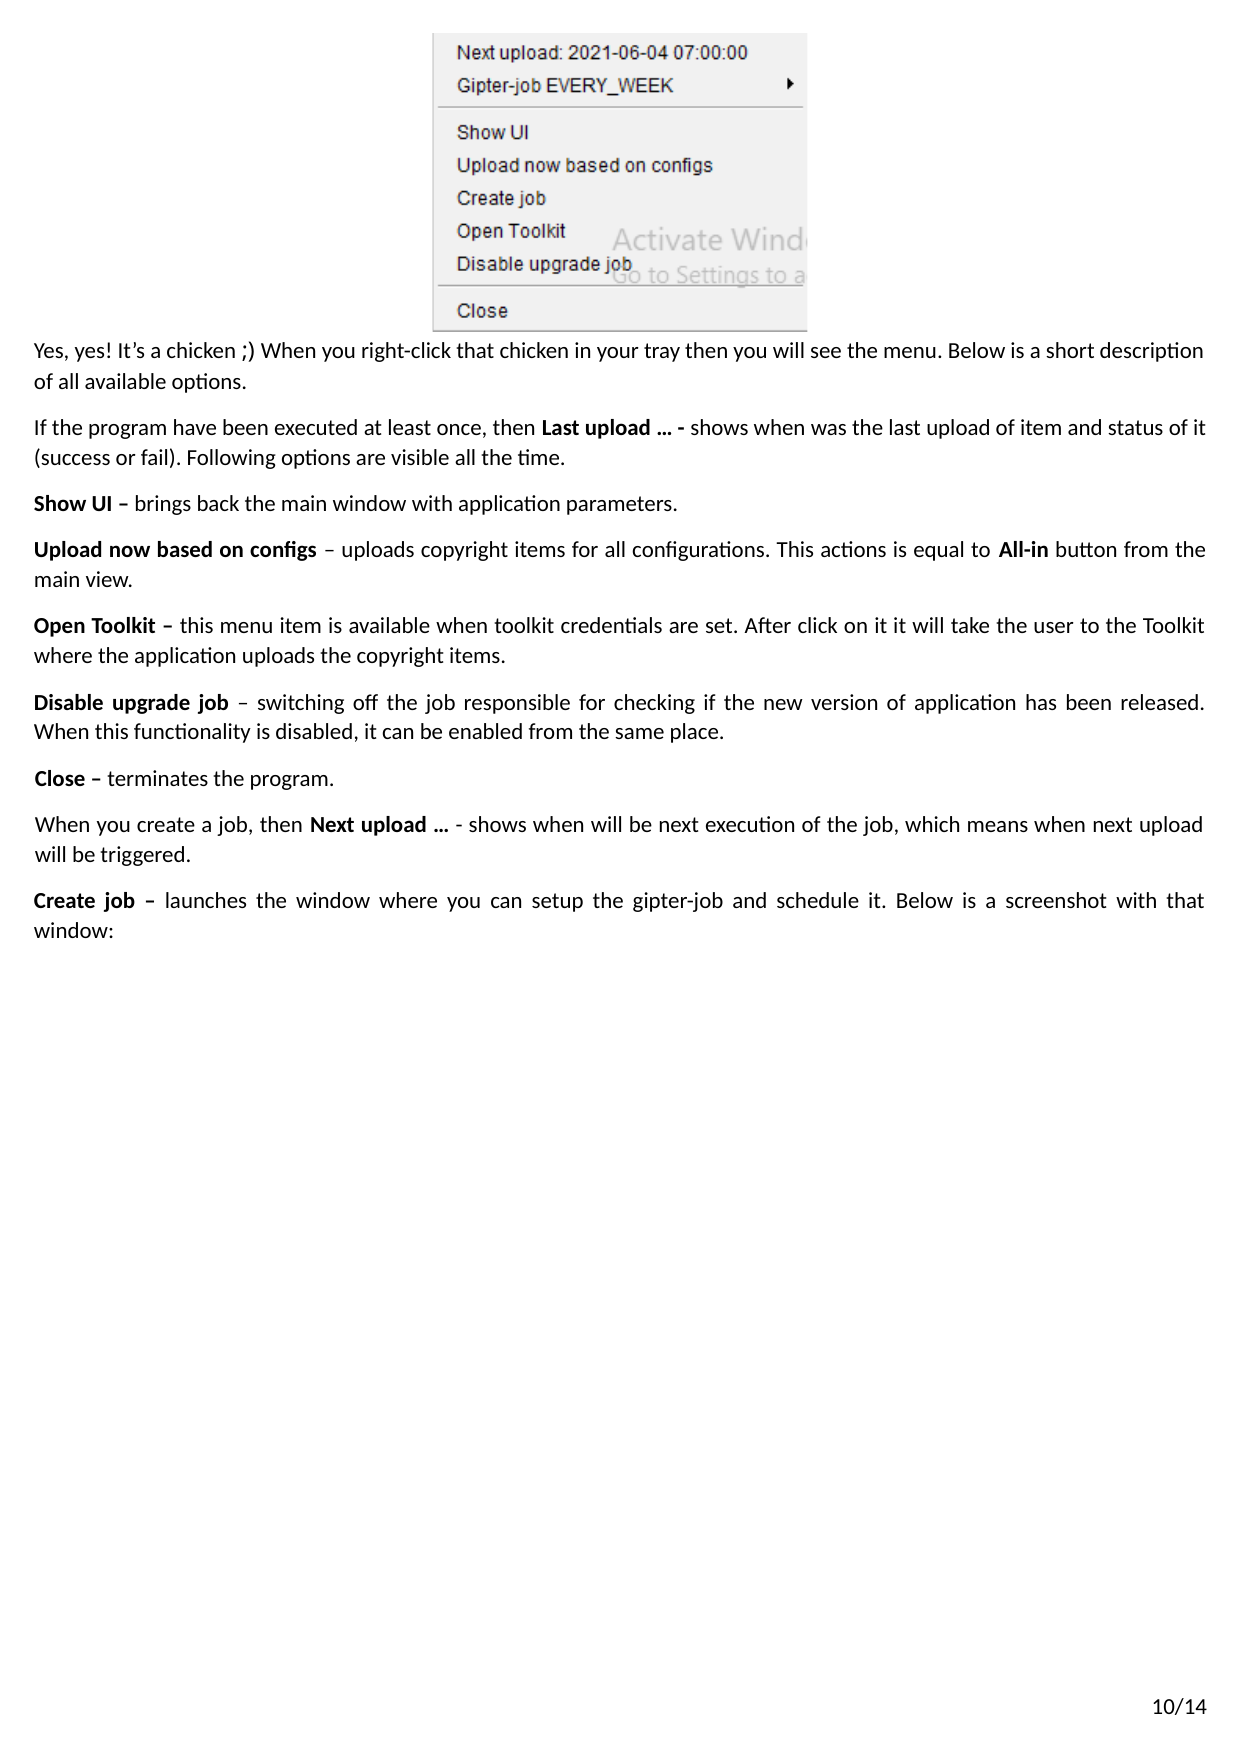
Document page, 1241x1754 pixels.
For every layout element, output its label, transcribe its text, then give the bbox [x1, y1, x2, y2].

text When you create a job, then Next upload … - shows when will be next execution of the job, which means when next upload will be triggered. [34, 810, 1206, 868]
text Close – terminates the program. [34, 764, 1206, 792]
text Upload now based on configs – uploads copyright items for all configurations. This actions is equal to All-in button from the main view. [34, 536, 1207, 593]
text Show UI – brings back the main window with application parameters. [34, 489, 1207, 517]
text Create job – launches the window where you can setup the gipter-job and schedule it. Below is a screenshot with that window: [34, 886, 1207, 944]
text If the program have been executed at least once, then Last upload … - shows when was the last upload of item and status of it (success or fail). Following options are visible all the time. [34, 413, 1207, 471]
text Disable upgrade job – switching off the job responsible for checking if the new version of application has been released. When this functionality is disabled, it can be enabled from the same place. [34, 688, 1207, 745]
text Yes, yes! It’s a chicken ;) When you right-click that chicken in your tray then you will see the menu. Below is a short description of all available options. [34, 332, 1207, 395]
picture [432, 33, 808, 332]
text Open Toolkit – this menu item is available when toolkit credentials are set. After click on it it will take the user to the Toolkit where the application uploads the copyright items. [34, 612, 1207, 669]
